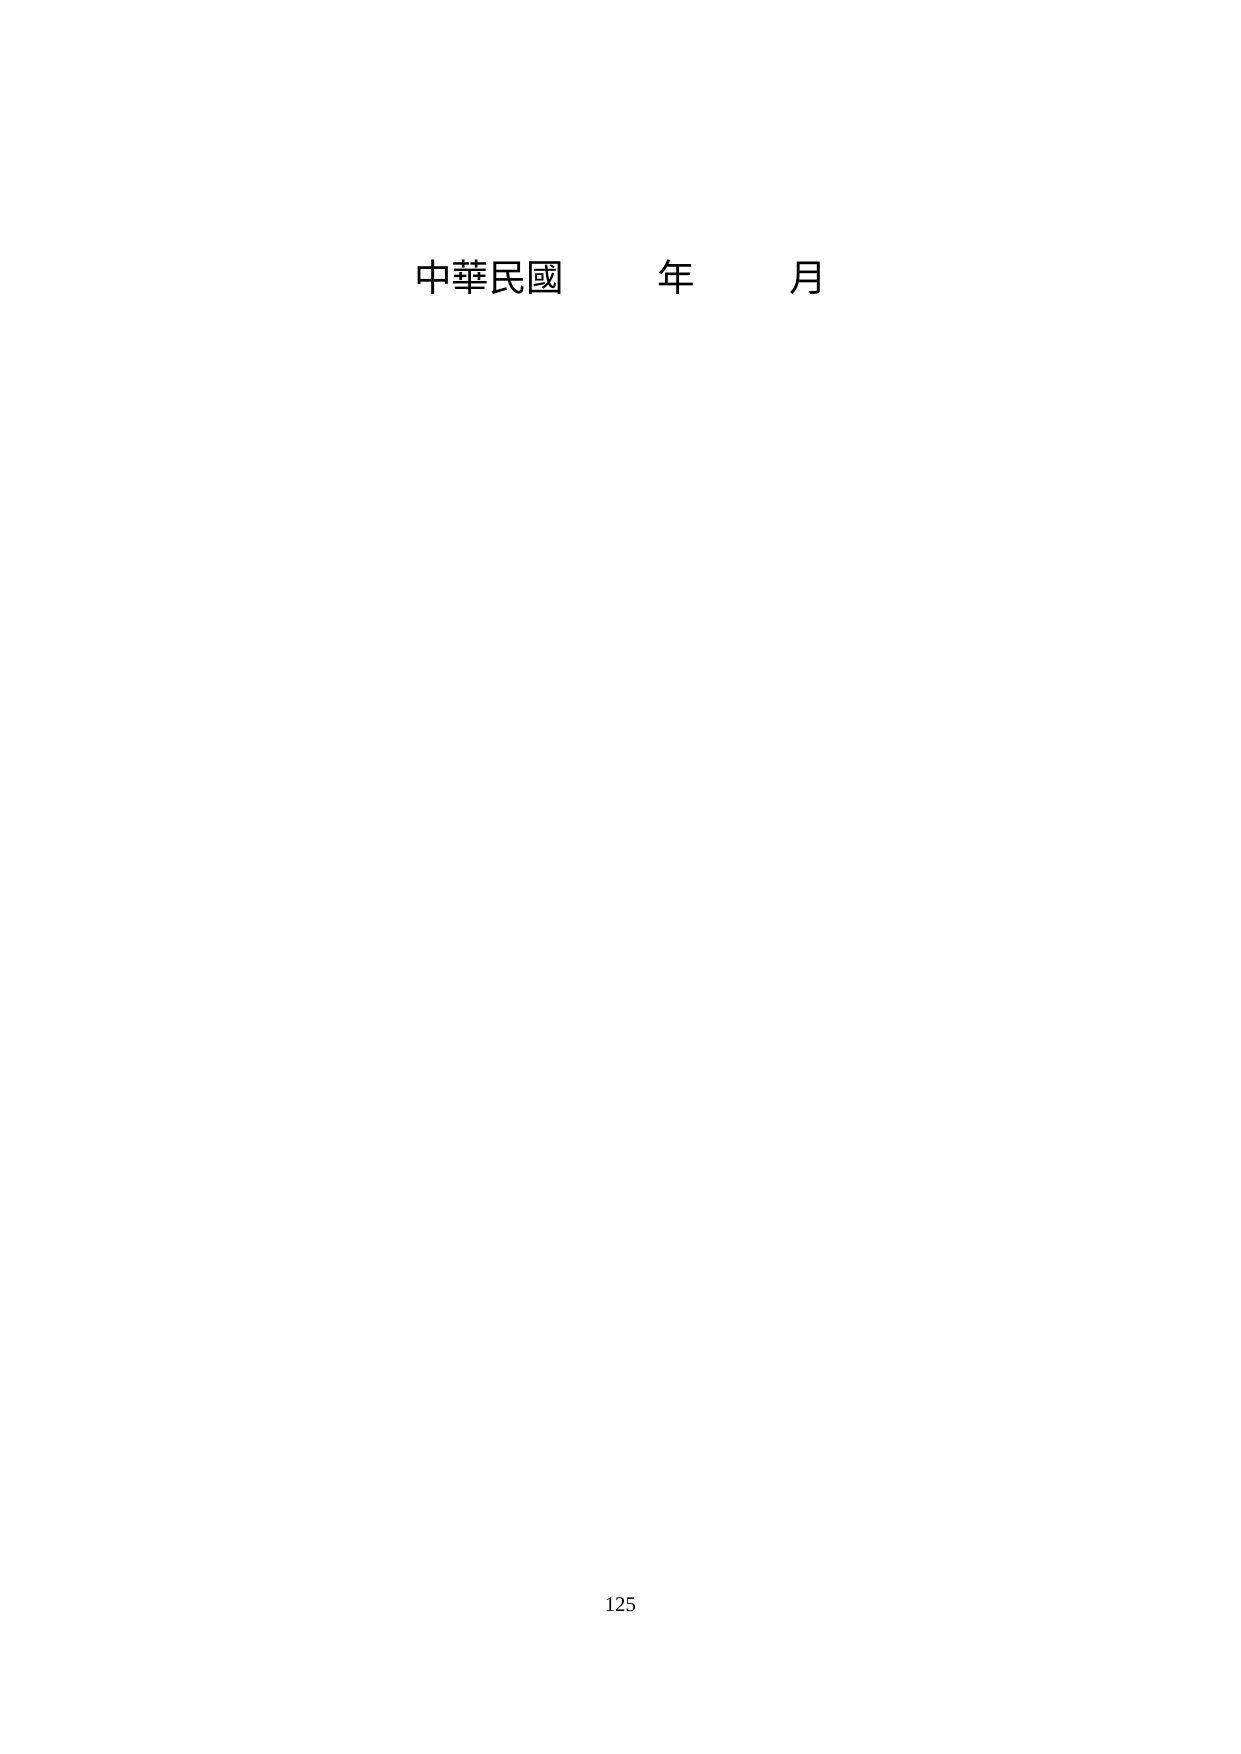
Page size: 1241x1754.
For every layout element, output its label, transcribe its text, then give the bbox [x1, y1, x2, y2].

text 中華民國 年 月 [148, 248, 1092, 302]
